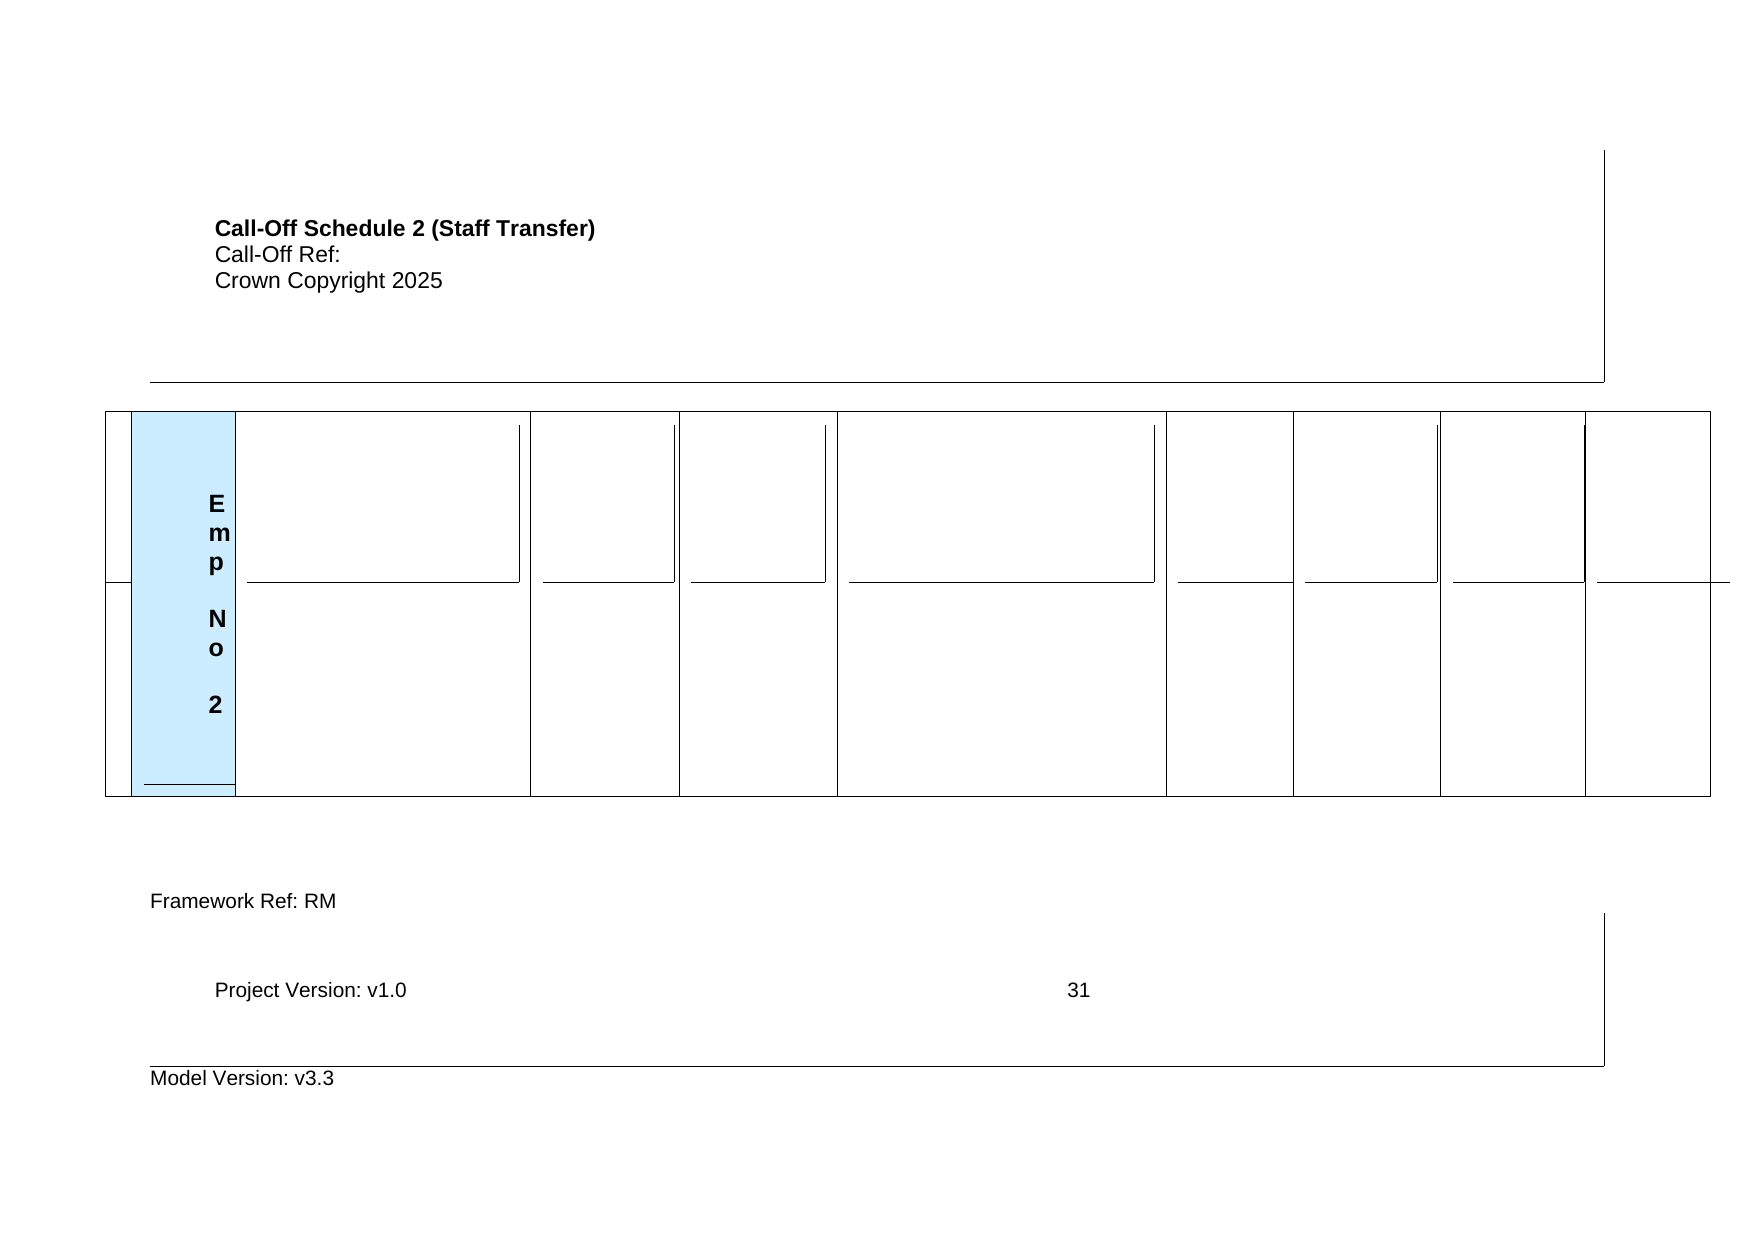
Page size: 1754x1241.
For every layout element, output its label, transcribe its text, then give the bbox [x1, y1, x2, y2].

table_cell [680, 412, 837, 796]
table_cell [1711, 411, 1730, 582]
table_cell [1711, 583, 1730, 796]
table_cell [838, 412, 1166, 796]
table_cell [531, 412, 679, 796]
table_cell [106, 412, 131, 582]
table_cell Emp No 2 [132, 412, 235, 796]
table_cell [1294, 412, 1440, 796]
table_cell [1586, 412, 1710, 796]
table_cell [1441, 412, 1585, 796]
table_cell [106, 583, 131, 796]
table_cell [236, 412, 530, 796]
table_cell [1167, 412, 1293, 796]
